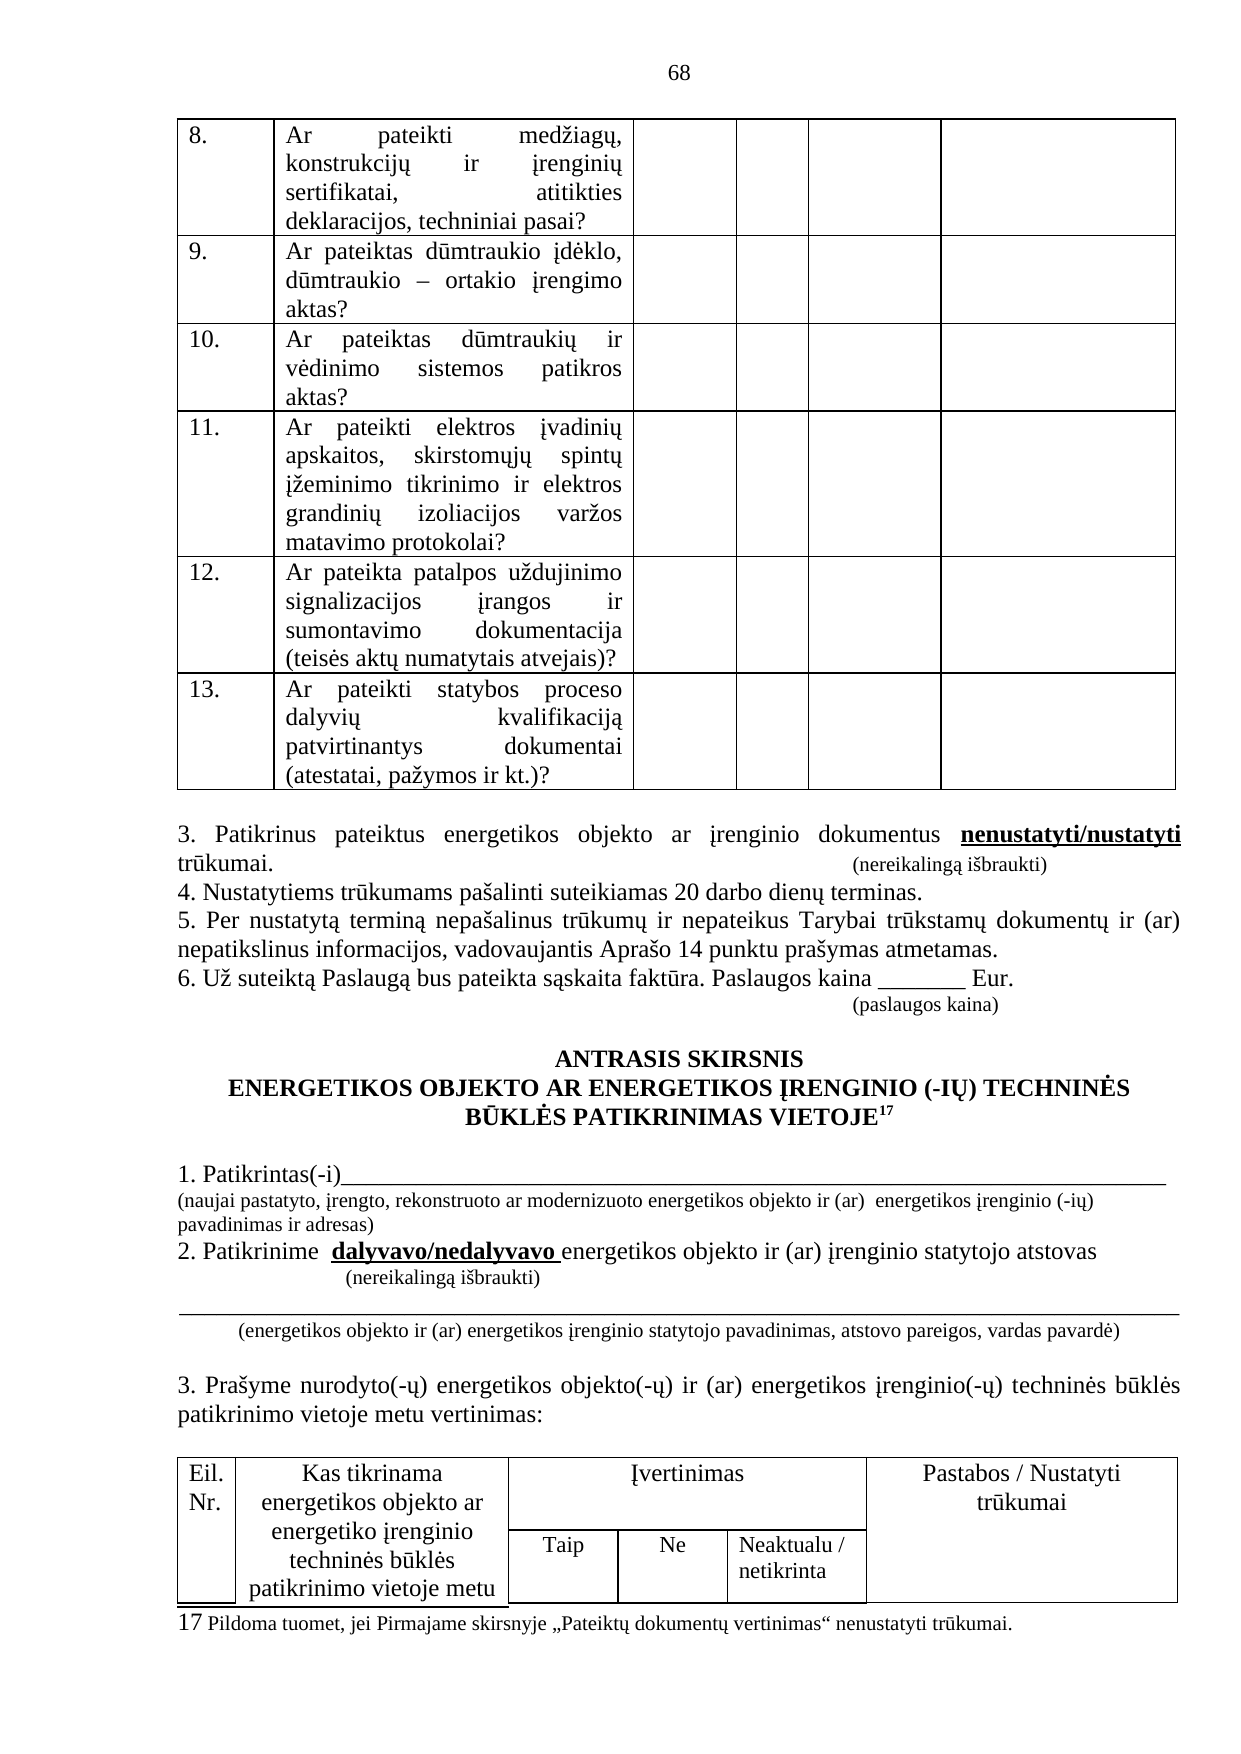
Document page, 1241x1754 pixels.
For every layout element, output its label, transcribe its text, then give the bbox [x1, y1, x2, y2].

table_header Įvertinimas [509, 1458, 866, 1529]
table_cell Ne [619, 1531, 727, 1602]
table_cell [634, 674, 736, 789]
table_cell [809, 674, 940, 789]
text (naujai pastatyto, įrengto, rekonstruoto ar modernizuoto energetikos objekto ir (ar) energetikos įrenginio (-ių) pavadinimas ir adresas) [177, 1188, 1181, 1236]
table_cell 13. [178, 674, 273, 789]
table_cell [942, 120, 1175, 235]
table_cell 9. [178, 236, 273, 322]
table_cell [809, 324, 940, 410]
table_cell Taip [509, 1531, 617, 1602]
table_cell Ar pateiktas dūmtraukių ir vėdinimo sistemos patikros aktas? [275, 324, 633, 410]
table_cell [737, 557, 808, 672]
table_header Kas tikrinama energetikos objekto ar energetiko įrenginio techninės būklės patikrinimo vietoje metu [236, 1458, 508, 1602]
text (nereikalingą išbraukti) [312, 1265, 1181, 1289]
text 4. Nustatytiems trūkumams pašalinti suteikiamas 20 darbo dienų terminas. [177, 877, 1181, 905]
table_cell [942, 412, 1175, 556]
table_cell 8. [178, 120, 273, 235]
table_cell [634, 324, 736, 410]
table_cell Ar pateikti medžiagų, konstrukcijų ir įrenginių sertifikatai, atitikties deklaracijos, techniniai pasai? [275, 120, 633, 235]
table_cell 12. [178, 557, 273, 672]
text Pildoma tuomet, jei Pirmajame skirsnyje „Pateiktų dokumentų vertinimas“ nenustatyti trūkumai. [177, 1607, 1181, 1636]
text (paslaugos kaina) [717, 992, 1181, 1016]
table_cell Ar pateikta patalpos uždujinimo signalizacijos įrangos ir sumontavimo dokumentacija (teisės aktų numatytais atvejais)? [275, 557, 633, 672]
table_cell Neaktualu /netikrinta [728, 1531, 866, 1602]
table_cell 11. [178, 412, 273, 556]
text 6. Už suteiktą Paslaugą bus pateikta sąskaita faktūra. Paslaugos kaina _______ Eur. [177, 963, 1181, 992]
text 5. Per nustatytą terminą nepašalinus trūkumų ir nepateikus Tarybai trūkstamų dokumentų ir (ar) nepatikslinus informacijos, vadovaujantis Aprašo 14 punktu prašymas atmetamas. [177, 905, 1181, 963]
table_cell 10. [178, 324, 273, 410]
table_cell Ar pateiktas dūmtraukio įdėklo, dūmtraukio – ortakio įrengimo aktas? [275, 236, 633, 322]
text ENERGETIKOS OBJEKTO AR ENERGETIKOS ĮRENGINIO (-IŲ) TECHNINĖS BŪKLĖS PATIKRINIMAS VIETOJE [177, 1073, 1181, 1131]
table_cell [737, 674, 808, 789]
text 3. Patikrinus pateiktus energetikos objekto ar įrenginio dokumentus nenustatyti/nustatyti trūkumai. (nereikalingą išbraukti) [177, 819, 1181, 877]
table_cell [634, 120, 736, 235]
table_cell Ar pateikti statybos proceso dalyvių kvalifikaciją patvirtinantys dokumentai (atestatai, pažymos ir kt.)? [275, 674, 633, 789]
text ANTRASIS SKIRSNIS [177, 1044, 1181, 1073]
table_cell [942, 674, 1175, 789]
text 1. Patikrintas(-i)__________________________________________________________________ [177, 1159, 1181, 1188]
table_header Pastabos / Nustatyti trūkumai [867, 1458, 1177, 1602]
table_cell [809, 557, 940, 672]
table_cell [634, 236, 736, 322]
table_cell [809, 236, 940, 322]
table_cell Ar pateikti elektros įvadinių apskaitos, skirstomųjų spintų įžeminimo tikrinimo ir elektros grandinių izoliacijos varžos matavimo protokolai? [275, 412, 633, 556]
text 3. Prašyme nurodyto(-ų) energetikos objekto(-ų) ir (ar) energetikos įrenginio(-ų) techninės būklės patikrinimo vietoje metu vertinimas: [177, 1371, 1181, 1428]
table_cell [634, 557, 736, 672]
table_cell [942, 324, 1175, 410]
table_cell [942, 236, 1175, 322]
text 2. Patikrinime dalyvavo/nedalyvavo energetikos objekto ir (ar) įrenginio statytojo atstovas [177, 1236, 1181, 1265]
table_cell [809, 120, 940, 235]
table_cell [737, 236, 808, 322]
text ________________________________________________________________________________(energetikos objekto ir (ar) energetikos įrenginio statytojo pavadinimas, atstovo pareigos, vardas pavardė) [177, 1289, 1181, 1342]
table_cell [737, 120, 808, 235]
table_cell [737, 324, 808, 410]
table_cell [737, 412, 808, 556]
table_header Eil. Nr. [178, 1458, 235, 1602]
table_cell [634, 412, 736, 556]
table_cell [809, 412, 940, 556]
table_cell [942, 557, 1175, 672]
